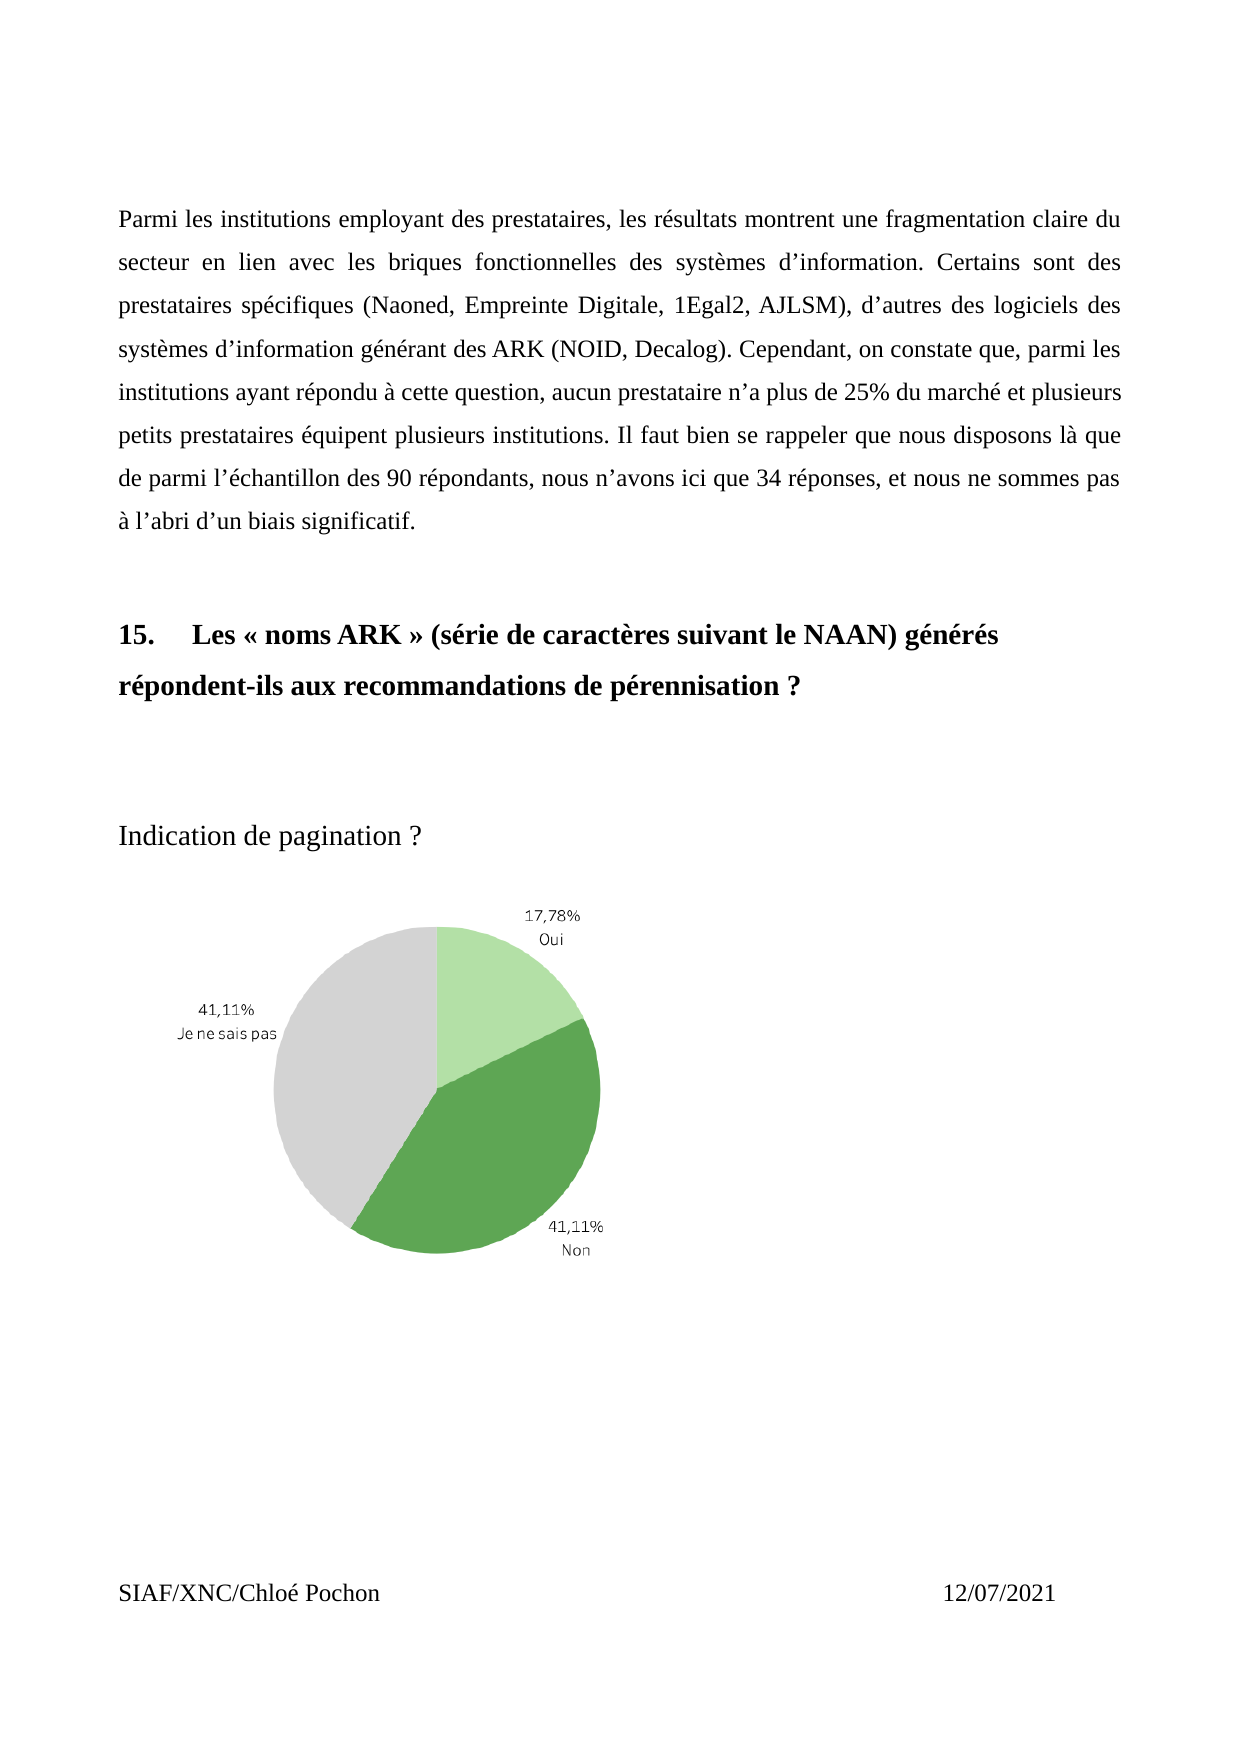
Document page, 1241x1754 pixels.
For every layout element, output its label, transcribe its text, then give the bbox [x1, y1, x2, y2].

subtitle 15. Les « noms ARK » (série de caractères suivant le NAAN) générés répondent-ils aux recommandations de pérennisation ? [118, 617, 1122, 701]
text Parmi les institutions employant des prestataires, les résultats montrent une fragmentation claire du secteur en lien avec les briques fonctionnelles des systèmes d’information. Certains sont des prestataires spécifiques (Naoned, Empreinte Digitale, 1Egal2, AJLSM), d’autres des logiciels des systèmes d’information générant des ARK (NOID, Decalog). Cependant, on constate que, parmi les institutions ayant répondu à cette question, aucun prestataire n’a plus de 25% du marché et plusieurs petits prestataires équipent plusieurs institutions. Il faut bien se rappeler que nous disposons là que de parmi l’échantillon des 90 répondants, nous n’avons ici que 34 réponses, et nous ne sommes pas à l’abri d’un biais significatif. [118, 204, 1122, 535]
subtitle Indication de pagination ? [118, 818, 1122, 852]
picture [211, 874, 647, 1306]
